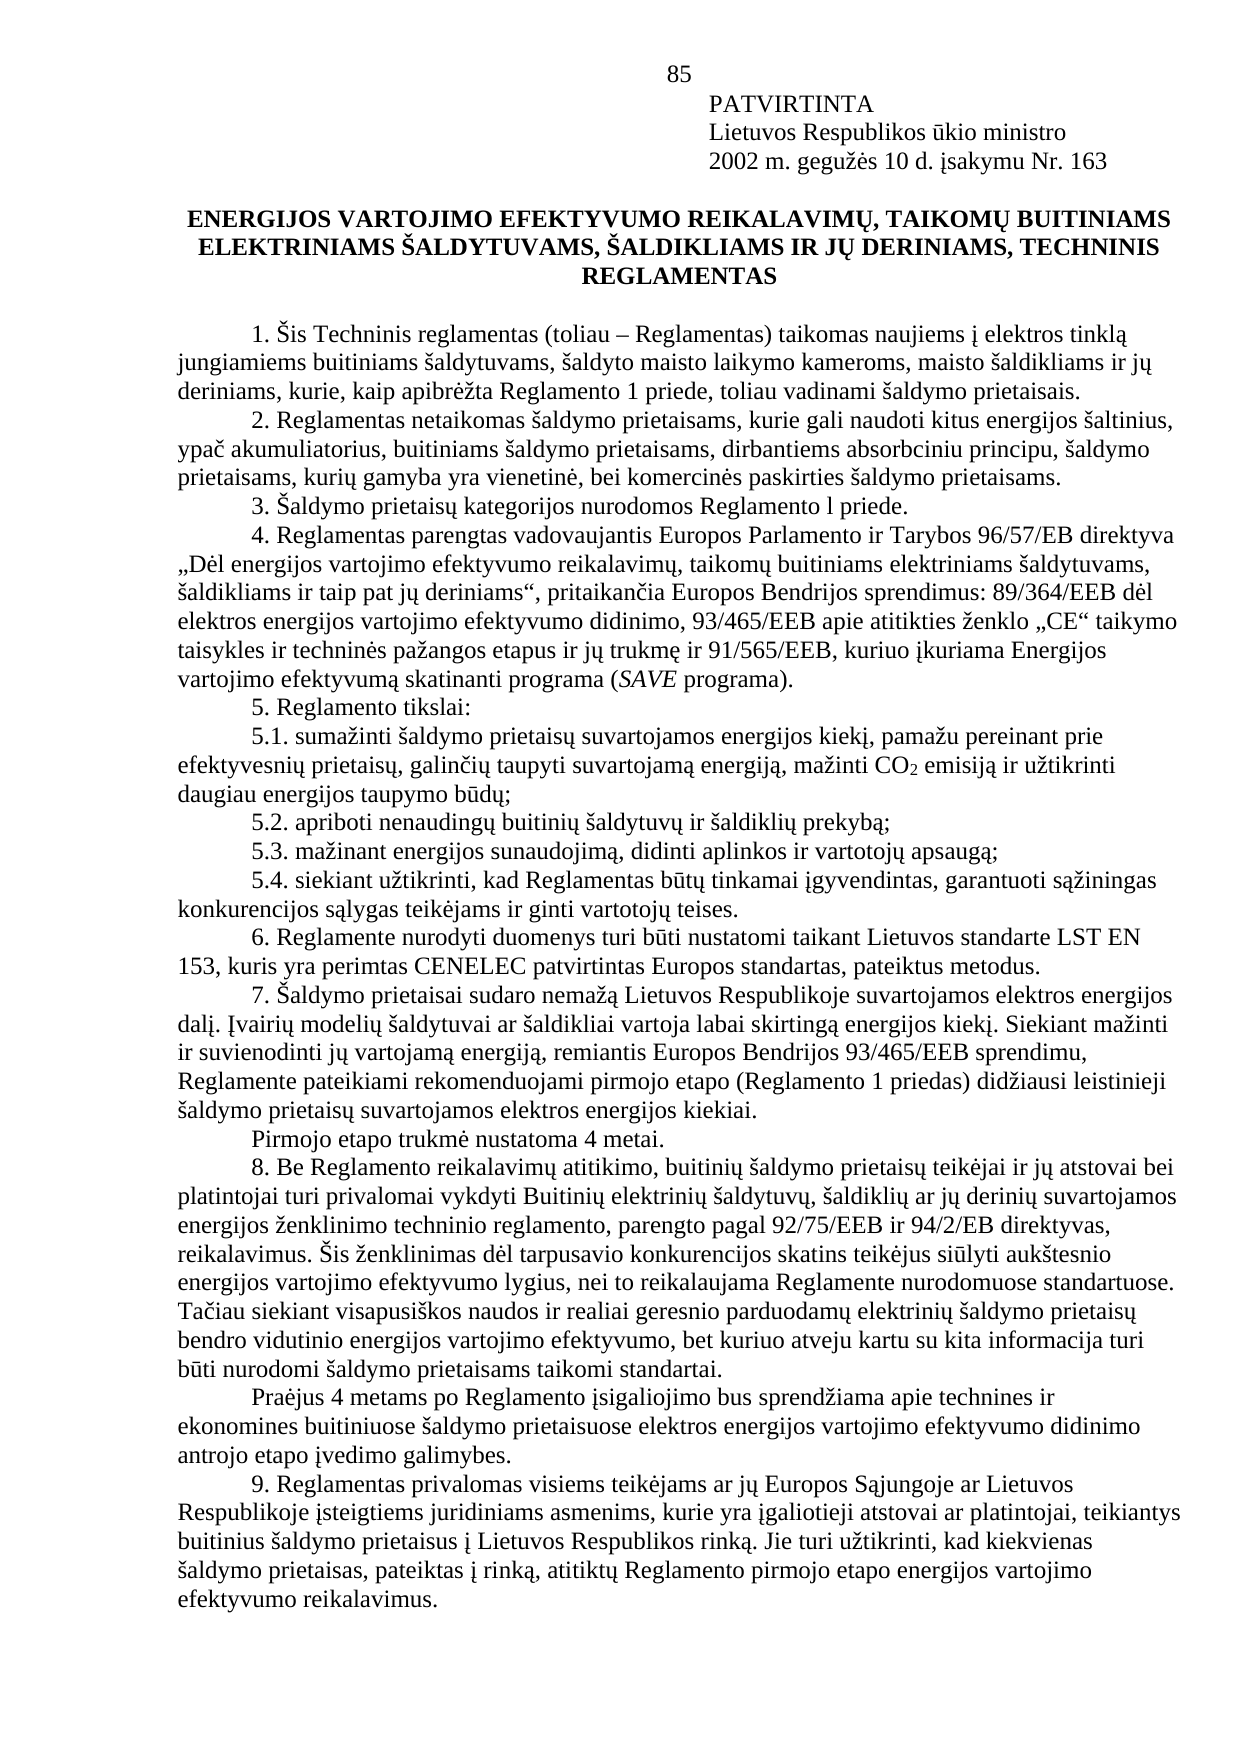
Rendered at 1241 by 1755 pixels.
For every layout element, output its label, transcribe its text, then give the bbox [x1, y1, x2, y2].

text Praėjus 4 metams po Reglamento įsigaliojimo bus sprendžiama apie technines ir ekonomines buitiniuose šaldymo prietaisuose elektros energijos vartojimo efektyvumo didinimo antrojo etapo įvedimo galimybes. [177, 1382, 1181, 1469]
text 5.4. siekiant užtikrinti, kad Reglamentas būtų tinkamai įgyvendintas, garantuoti sąžiningas konkurencijos sąlygas teikėjams ir ginti vartotojų teises. [177, 865, 1181, 922]
text 5.1. sumažinti šaldymo prietaisų suvartojamos energijos kiekį, pamažu pereinant prie efektyvesnių prietaisų, galinčių taupyti suvartojamą energiją, mažinti CO2 emisiją ir užtikrinti daugiau energijos taupymo būdų; [177, 721, 1181, 807]
text Pirmojo etapo trukmė nustatoma 4 metai. [177, 1124, 1181, 1152]
text 5.3. mažinant energijos sunaudojimą, didinti aplinkos ir vartotojų apsaugą; [177, 836, 1181, 865]
text 6. Reglamente nurodyti duomenys turi būti nustatomi taikant Lietuvos standarte LST EN 153, kuris yra perimtas CENELEC patvirtintas Europos standartas, pateiktus metodus. [177, 922, 1181, 980]
text 8. Be Reglamento reikalavimų atitikimo, buitinių šaldymo prietaisų teikėjai ir jų atstovai bei platintojai turi privalomai vykdyti Buitinių elektrinių šaldytuvų, šaldiklių ar jų derinių suvartojamos energijos ženklinimo techninio reglamento, parengto pagal 92/75/EEB ir 94/2/EB direktyvas, reikalavimus. Šis ženklinimas dėl tarpusavio konkurencijos skatins teikėjus siūlyti aukštesnio energijos vartojimo efektyvumo lygius, nei to reikalaujama Reglamente nurodomuose standartuose. Tačiau siekiant visapusiškos naudos ir realiai geresnio parduodamų elektrinių šaldymo prietaisų bendro vidutinio energijos vartojimo efektyvumo, bet kuriuo atveju kartu su kita informacija turi būti nurodomi šaldymo prietaisams taikomi standartai. [177, 1152, 1181, 1382]
text Lietuvos Respublikos ūkio ministro [177, 117, 1181, 146]
text 7. Šaldymo prietaisai sudaro nemažą Lietuvos Respublikoje suvartojamos elektros energijos dalį. Įvairių modelių šaldytuvai ar šaldikliai vartoja labai skirtingą energijos kiekį. Siekiant mažinti ir suvienodinti jų vartojamą energiją, remiantis Europos Bendrijos 93/465/EEB sprendimu, Reglamente pateikiami rekomenduojami pirmojo etapo (Reglamento 1 priedas) didžiausi leistinieji šaldymo prietaisų suvartojamos elektros energijos kiekiai. [177, 980, 1181, 1124]
text 3. Šaldymo prietaisų kategorijos nurodomos Reglamento l priede. [177, 491, 1181, 520]
text 2002 m. gegužės 10 d. įsakymu Nr. 163 [177, 146, 1181, 175]
text 9. Reglamentas privalomas visiems teikėjams ar jų Europos Sąjungoje ar Lietuvos Respublikoje įsteigtiems juridiniams asmenims, kurie yra įgaliotieji atstovai ar platintojai, teikiantys buitinius šaldymo prietaisus į Lietuvos Respublikos rinką. Jie turi užtikrinti, kad kiekvienas šaldymo prietaisas, pateiktas į rinką, atitiktų Reglamento pirmojo etapo energijos vartojimo efektyvumo reikalavimus. [177, 1469, 1181, 1612]
text 2. Reglamentas netaikomas šaldymo prietaisams, kurie gali naudoti kitus energijos šaltinius, ypač akumuliatorius, buitiniams šaldymo prietaisams, dirbantiems absorbciniu principu, šaldymo prietaisams, kurių gamyba yra vienetinė, bei komercinės paskirties šaldymo prietaisams. [177, 405, 1181, 491]
text 5.2. apriboti nenaudingų buitinių šaldytuvų ir šaldiklių prekybą; [177, 807, 1181, 836]
text 1. Šis Techninis reglamentas (toliau – Reglamentas) taikomas naujiems į elektros tinklą jungiamiems buitiniams šaldytuvams, šaldyto maisto laikymo kameroms, maisto šaldikliams ir jų deriniams, kurie, kaip apibrėžta Reglamento 1 priede, toliau vadinami šaldymo prietaisais. [177, 319, 1181, 405]
text 4. Reglamentas parengtas vadovaujantis Europos Parlamento ir Tarybos 96/57/EB direktyva „Dėl energijos vartojimo efektyvumo reikalavimų, taikomų buitiniams elektriniams šaldytuvams, šaldikliams ir taip pat jų deriniams“, pritaikančia Europos Bendrijos sprendimus: 89/364/EEB dėl elektros energijos vartojimo efektyvumo didinimo, 93/465/EEB apie atitikties ženklo „CE“ taikymo taisykles ir techninės pažangos etapus ir jų trukmę ir 91/565/EEB, kuriuo įkuriama Energijos vartojimo efektyvumą skatinanti programa (SAVE programa). [177, 520, 1181, 692]
text PATVIRTINTA [709, 89, 1181, 117]
text ENERGIJOS VARTOJIMO EFEKTYVUMO REIKALAVIMŲ, TAIKOMŲ BUITINIAMS ELEKTRINIAMS ŠALDYTUVAMS, ŠALDIKLIAMS IR JŲ DERINIAMS, TECHNINIS REGLAMENTAS [177, 204, 1181, 290]
text 5. Reglamento tikslai: [177, 692, 1181, 721]
